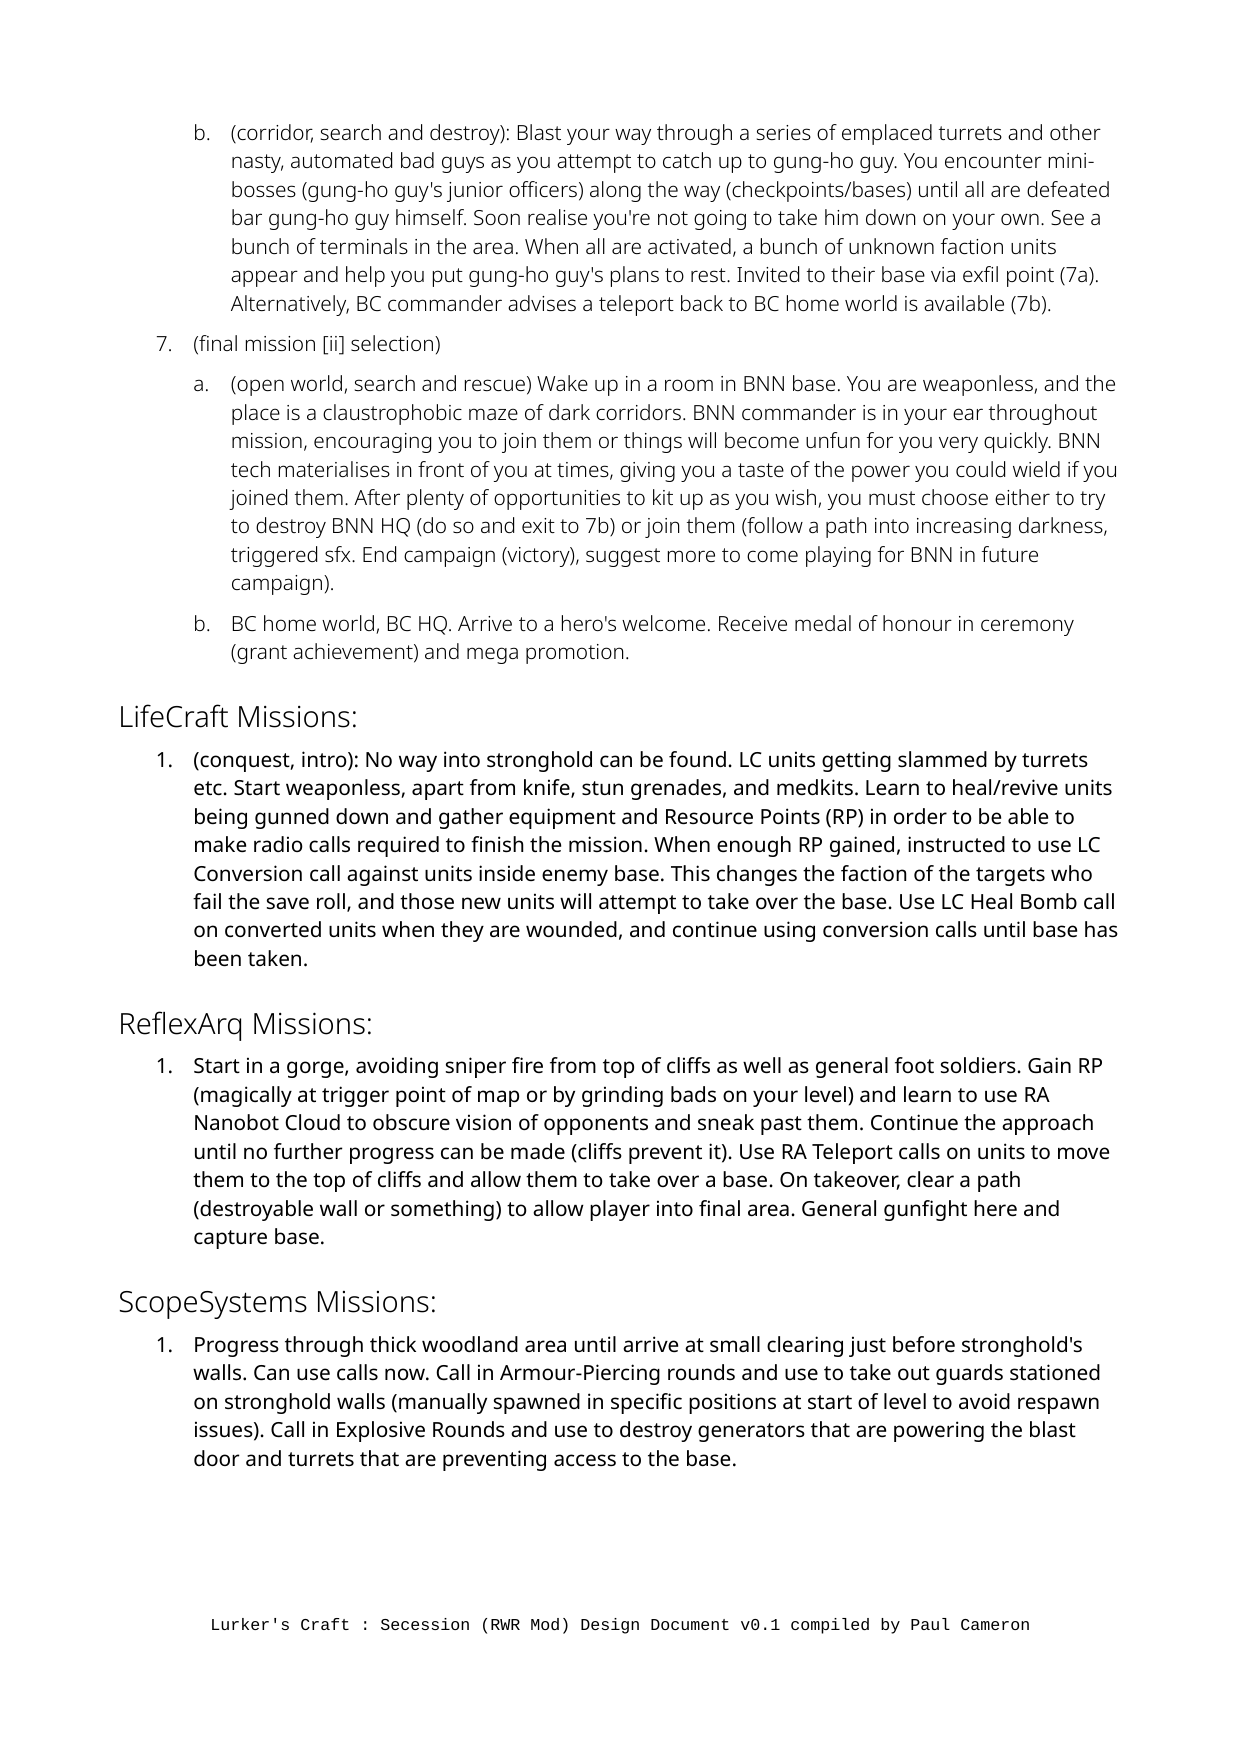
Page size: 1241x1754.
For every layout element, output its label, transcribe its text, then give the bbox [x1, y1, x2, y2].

subtitle LifeCraft Missions: [118, 696, 1122, 736]
list Start in a gorge, avoiding sniper fire from top of cliffs as well as general foot soldiers. Gain RP (magically at trigger point of map or by grinding bads on your level) and learn to use RA Nanobot Cloud to obscure vision of opponents and sneak past them. Continue the approach until no further progress can be made (cliffs prevent it). Use RA Teleport calls on units to move them to the top of cliffs and allow them to take over a base. On takeover, clear a path (destroyable wall or something) to allow player into final area. General gunfight here and capture base. [156, 1052, 1122, 1251]
list (conquest, intro): No way into stronghold can be found. LC units getting slammed by turrets etc. Start weaponless, apart from knife, stun grenades, and medkits. Learn to heal/revive units being gunned down and gather equipment and Resource Points (RP) in order to be able to make radio calls required to finish the mission. When enough RP gained, instructed to use LC Conversion call against units inside enemy base. This changes the faction of the targets who fail the save roll, and those new units will attempt to take over the base. Use LC Heal Bomb call on converted units when they are wounded, and continue using conversion calls until base has been taken. [156, 745, 1122, 972]
list Progress through thick woodland area until arrive at small clearing just before stronghold's walls. Can use calls now. Call in Armour-Piercing rounds and use to take out guards stationed on stronghold walls (manually spawned in specific positions at start of level to avoid respawn issues). Call in Explosive Rounds and use to destroy generators that are powering the blast door and turrets that are preventing access to the base. [156, 1330, 1122, 1472]
list (final mission [ii] selection) [156, 329, 1122, 357]
list BC home world, BC HQ. Arrive to a hero's welcome. Receive medal of honour in ceremony (grant achievement) and mega promotion. [193, 609, 1122, 666]
subtitle ScopeSystems Missions: [118, 1281, 1122, 1321]
list (corridor, search and destroy): Blast your way through a series of emplaced turrets and other nasty, automated bad guys as you attempt to catch up to gung-ho guy. You encounter mini-bosses (gung-ho guy's junior officers) along the way (checkpoints/bases) until all are defeated bar gung-ho guy himself. Soon realise you're not going to take him down on your own. See a bunch of terminals in the area. When all are activated, a bunch of unknown faction units appear and help you put gung-ho guy's plans to rest. Invited to their base via exfil point (7a). Alternatively, BC commander advises a teleport back to BC home world is available (7b). [193, 118, 1122, 317]
list (open world, search and rescue) Wake up in a room in BNN base. You are weaponless, and the place is a claustrophobic maze of dark corridors. BNN commander is in your ear throughout mission, encouraging you to join them or things will become unfun for you very quickly. BNN tech materialises in front of you at times, giving you a taste of the power you could wield if you joined them. After plenty of opportunities to kit up as you wish, you must choose either to try to destroy BNN HQ (do so and exit to 7b) or join them (follow a path into increasing darkness, triggered sfx. End campaign (victory), suggest more to come playing for BNN in future campaign). [193, 369, 1122, 597]
subtitle ReflexArq Missions: [118, 1003, 1122, 1043]
